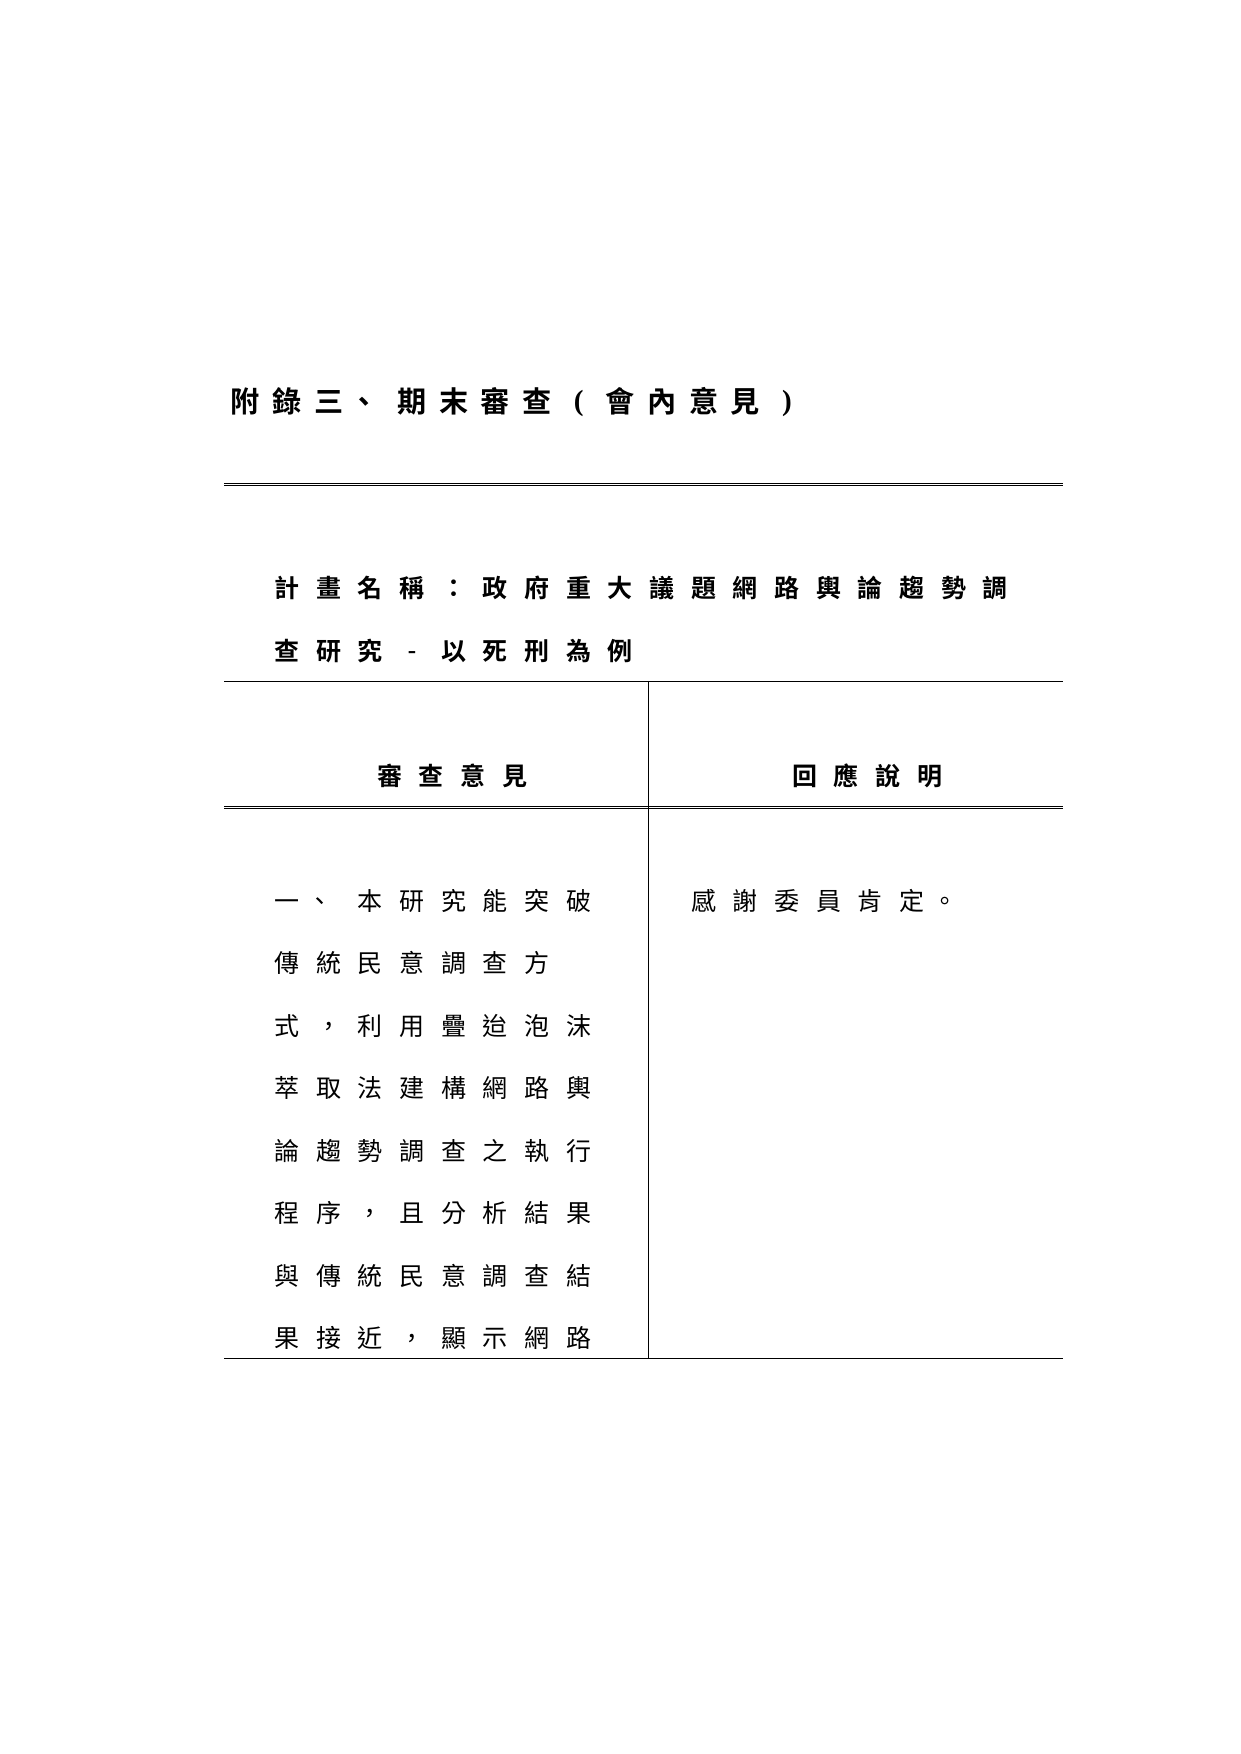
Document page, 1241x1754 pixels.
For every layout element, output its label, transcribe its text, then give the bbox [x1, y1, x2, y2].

table_cell 一、本研究能突破傳統民意調查方式，利用疊迨泡沫萃取法建構網路輿論趨勢調查之執行程序，且分析結果與傳統民意調查結果接近，顯示網路 [224, 809, 648, 1358]
text 附錄三、期末審查(會內意見) [224, 358, 1016, 420]
table_cell 感謝委員肯定。 [649, 809, 1062, 1358]
table_cell 回應說明 [649, 682, 1062, 806]
table_cell 審查意見 [224, 682, 648, 806]
table_header 計畫名稱：政府重大議題網路輿論趨勢調查研究-以死刑為例 [224, 486, 1062, 681]
